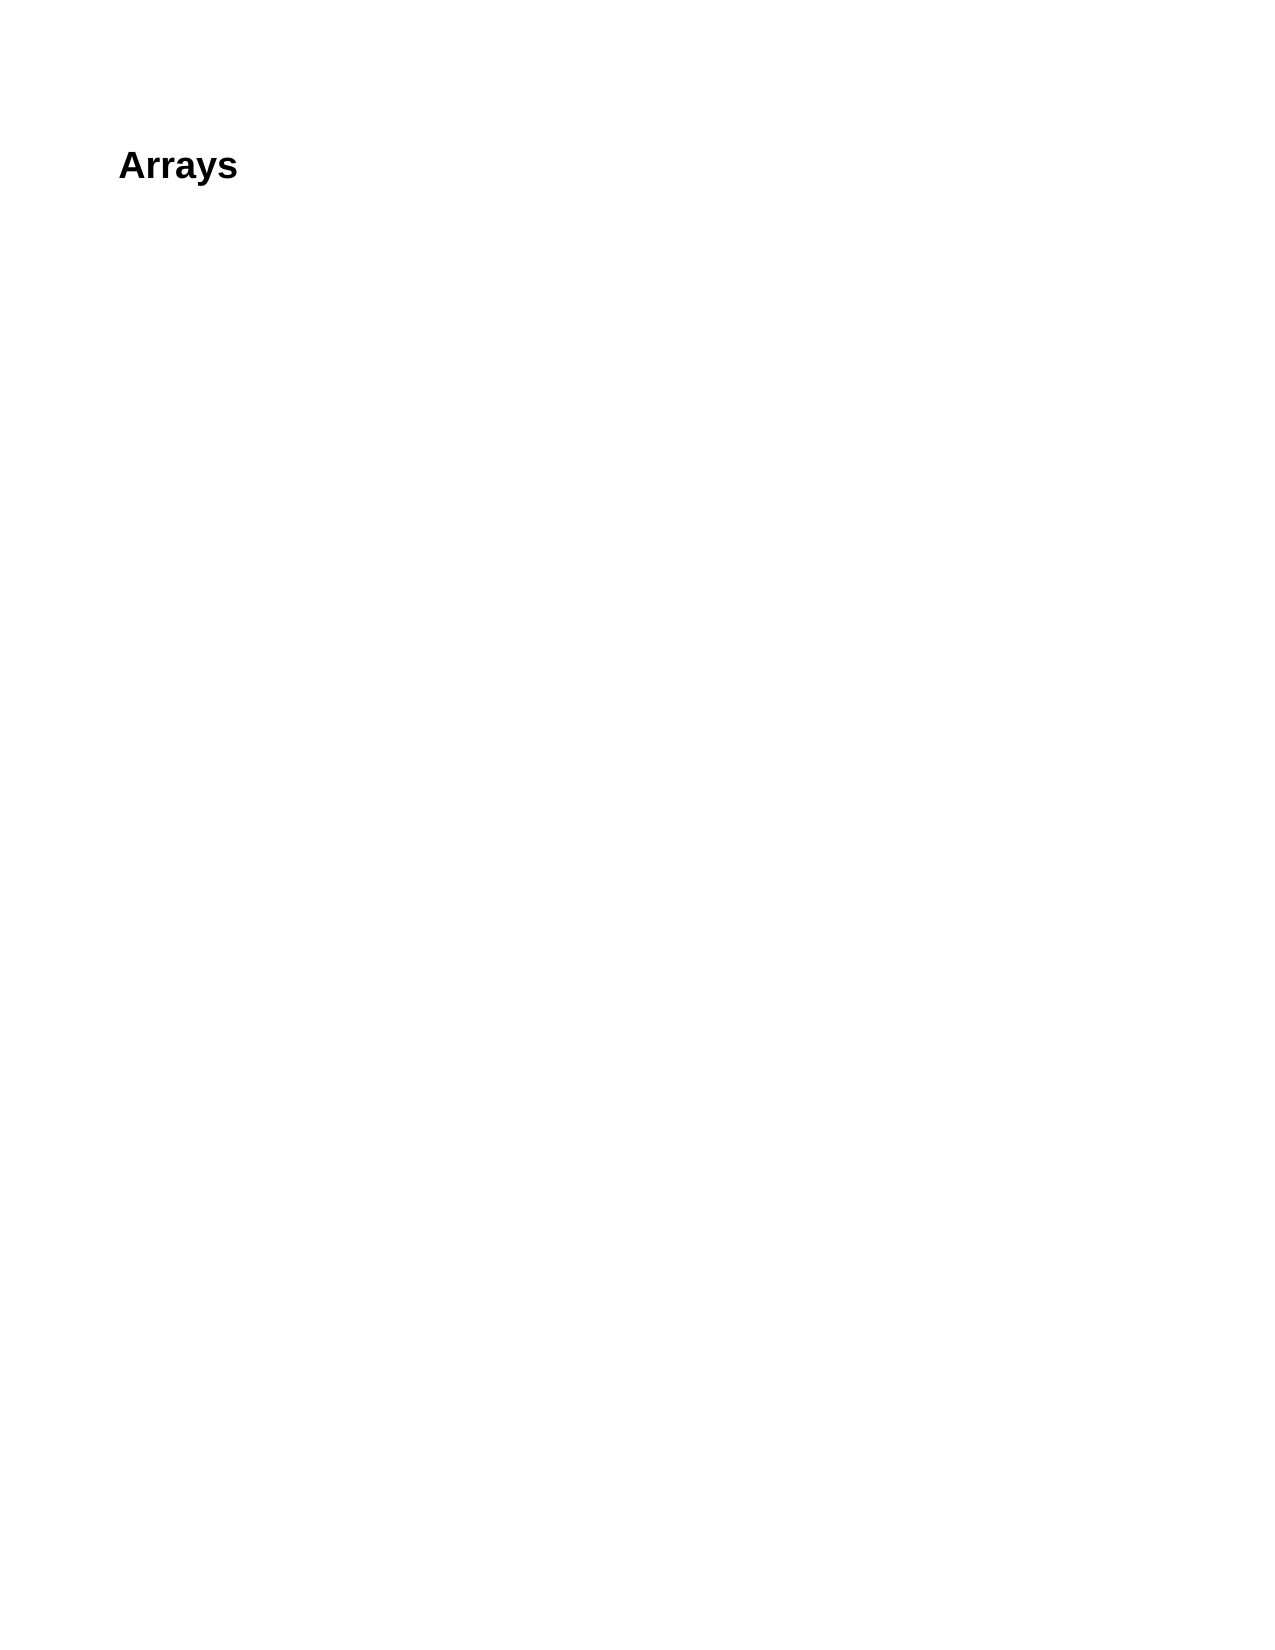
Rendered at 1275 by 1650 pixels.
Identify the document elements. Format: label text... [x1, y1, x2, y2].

subtitle Arrays [118, 143, 1157, 187]
